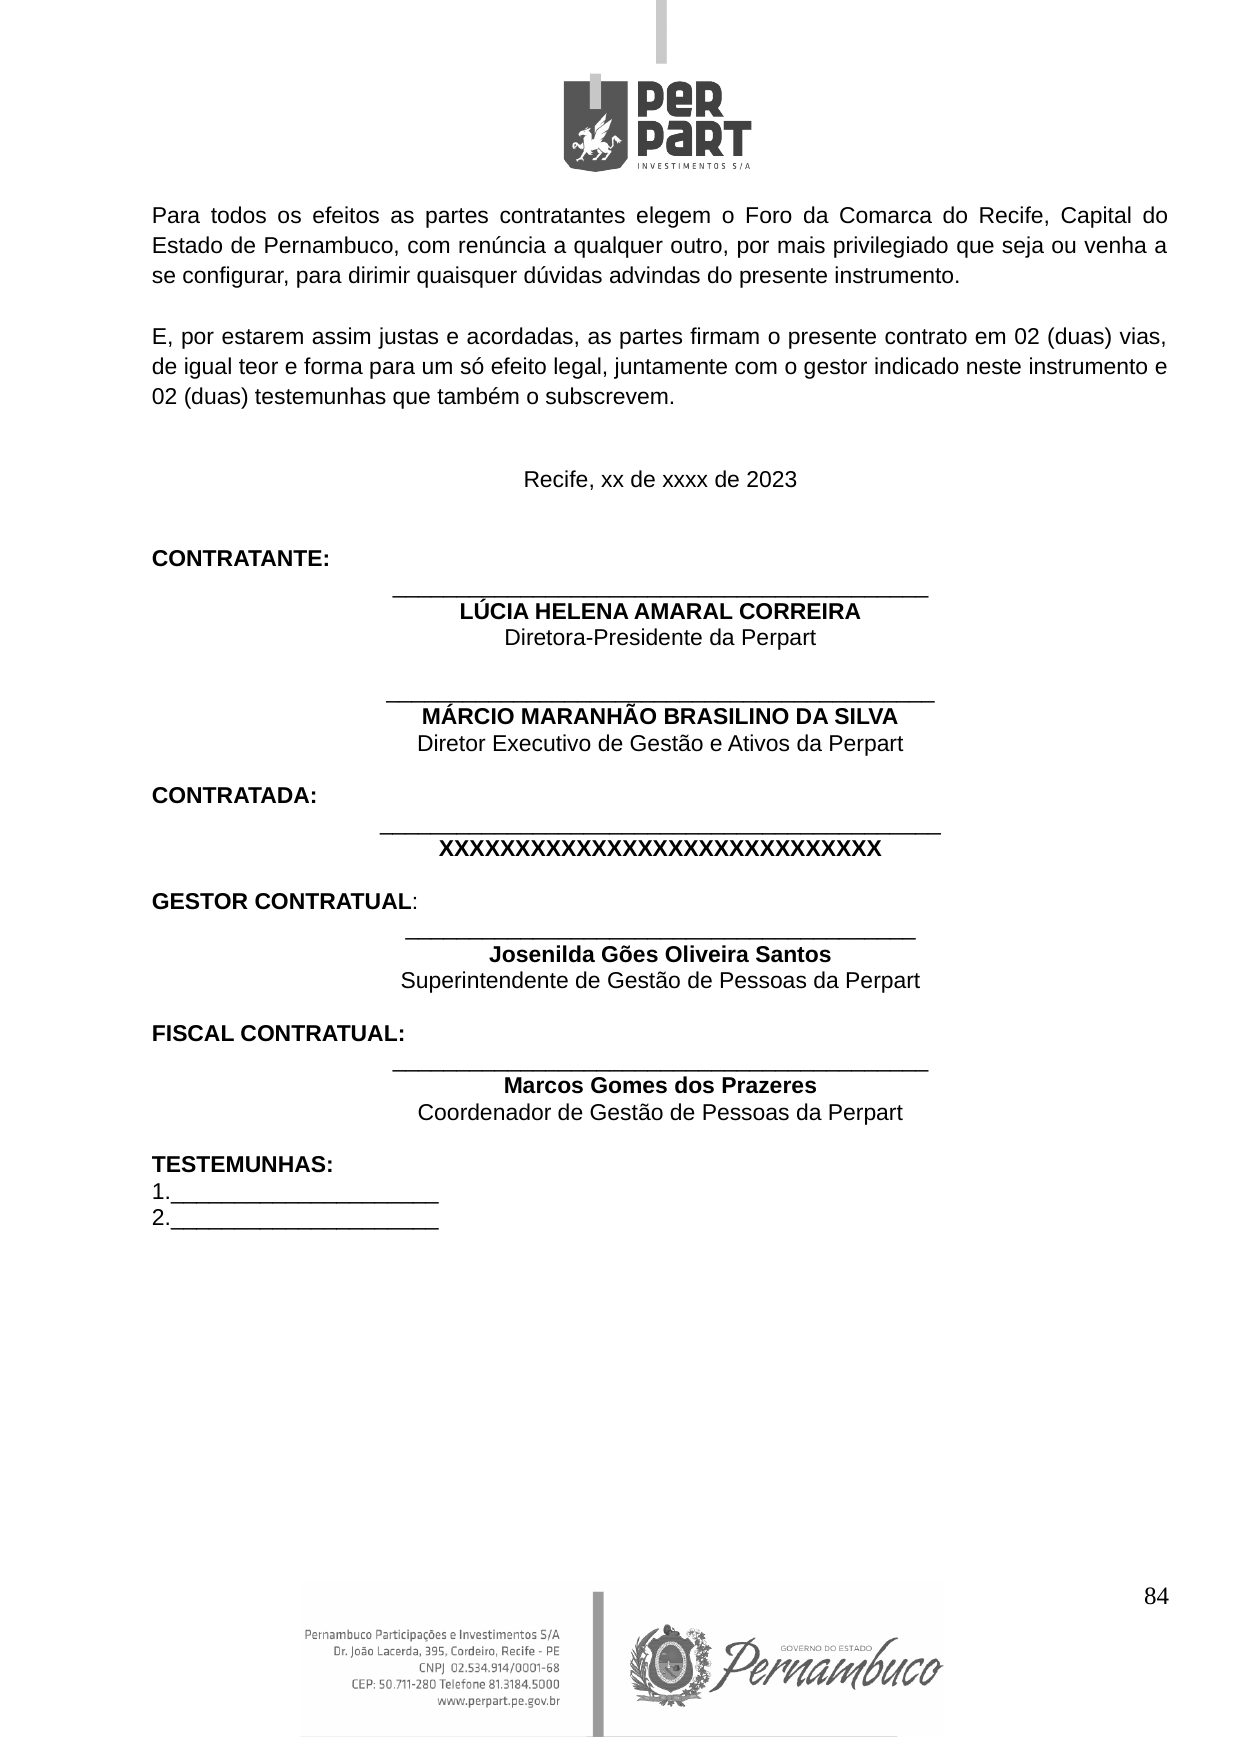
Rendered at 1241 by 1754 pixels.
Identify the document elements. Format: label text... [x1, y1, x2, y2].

text XXXXXXXXXXXXXXXXXXXXXXXXXXXXX [152, 835, 1169, 861]
text FISCAL CONTRATUAL: [152, 1019, 1169, 1046]
text TESTEMUNHAS: [152, 1151, 1169, 1178]
text ____________________________________________ [152, 809, 1169, 835]
text CONTRATADA: [152, 782, 1169, 809]
text ___________________________________________ [152, 677, 1169, 703]
text Diretor Executivo de Gestão e Ativos da Perpart [152, 730, 1169, 756]
text Coordenador de Gestão de Pessoas da Perpart [152, 1099, 1169, 1125]
text 2._____________________ [152, 1204, 1169, 1230]
text ________________________________________ [152, 914, 1169, 941]
text E, por estarem assim justas e acordadas, as partes firmam o presente contrato em 02 (duas) vias, de igual teor e forma para um só efeito legal, juntamente com o gestor indicado neste instrumento e 02 (duas) testemunhas que também o subscrevem. [152, 323, 1169, 409]
text Josenilda Gões Oliveira Santos [152, 941, 1169, 967]
text CONTRATANTE: [152, 545, 1169, 572]
text __________________________________________ [152, 572, 1169, 598]
text Marcos Gomes dos Prazeres [152, 1072, 1169, 1099]
text GESTOR CONTRATUAL: [152, 888, 1169, 914]
text LÚCIA HELENA AMARAL CORREIRA [152, 598, 1169, 624]
text Diretora-Presidente da Perpart [152, 624, 1169, 651]
text Recife, xx de xxxx de 2023 [152, 466, 1169, 492]
picture [300, 1582, 945, 1737]
text Para todos os efeitos as partes contratantes elegem o Foro da Comarca do Recife, Capital do Estado de Pernambuco, com renúncia a qualquer outro, por mais privilegiado que seja ou venha a se configurar, para dirimir quaisquer dúvidas advindas do presente instrumento. [152, 202, 1169, 289]
text 1._____________________ [152, 1178, 1169, 1204]
text __________________________________________ [152, 1046, 1169, 1072]
text Superintendente de Gestão de Pessoas da Perpart [152, 967, 1169, 993]
text MÁRCIO MARANHÃO BRASILINO DA SILVA [152, 703, 1169, 730]
